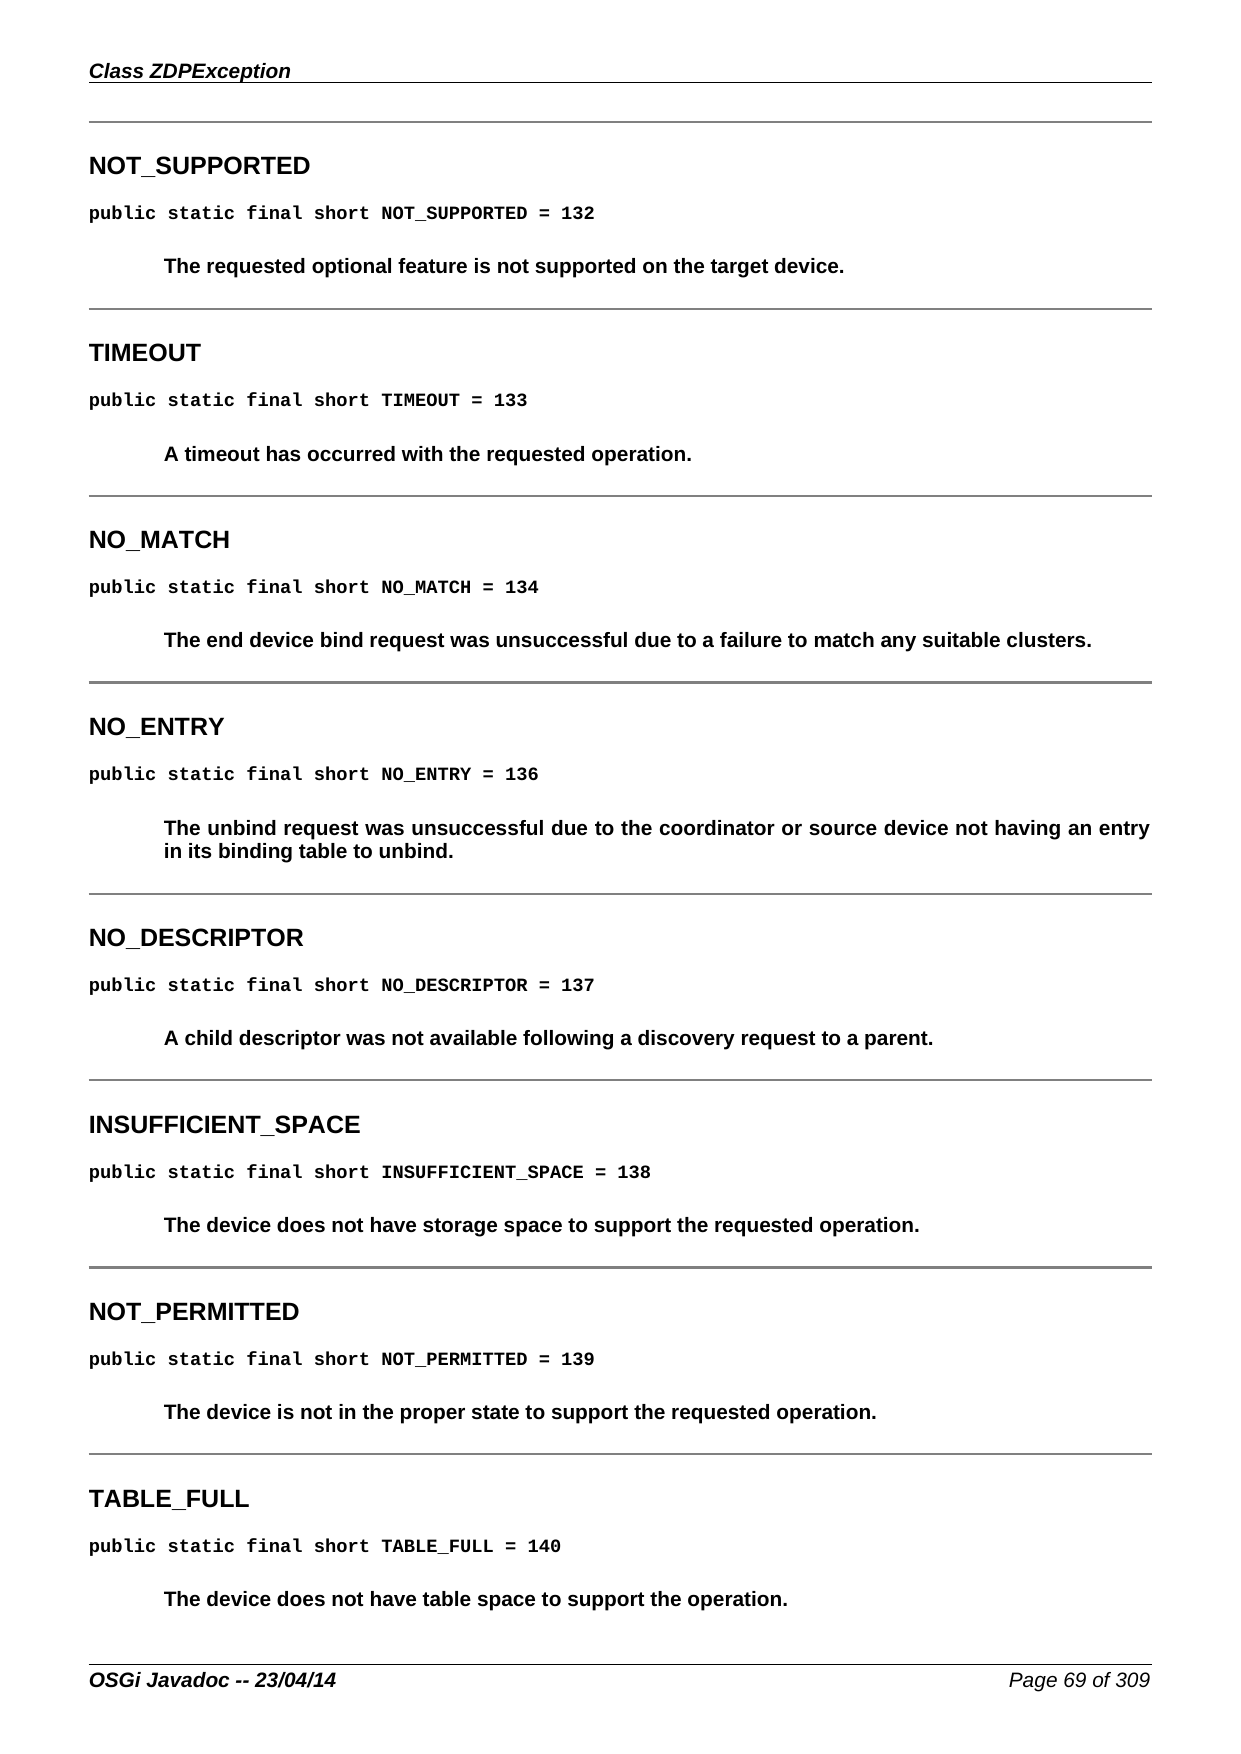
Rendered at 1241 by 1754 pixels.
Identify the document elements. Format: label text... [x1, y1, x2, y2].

text public static final short INSUFFICIENT_SPACE = 138 [88, 1163, 1152, 1184]
text public static final short NOT_PERMITTED = 139 [88, 1350, 1152, 1371]
subtitle NOT_PERMITTED [88, 1297, 1152, 1326]
text public static final short TIMEOUT = 133 [88, 391, 1152, 412]
text The device is not in the proper state to support the requested operation. [163, 1400, 1152, 1424]
text public static final short NO_DESCRIPTOR = 137 [88, 976, 1152, 997]
text public static final short NOT_SUPPORTED = 132 [88, 204, 1152, 225]
subtitle INSUFFICIENT_SPACE [88, 1110, 1152, 1139]
text public static final short TABLE_FULL = 140 [88, 1537, 1152, 1558]
text The end device bind request was unsuccessful due to a failure to match any suitable clusters. [163, 628, 1152, 652]
subtitle NO_DESCRIPTOR [88, 923, 1152, 952]
subtitle NOT_SUPPORTED [88, 151, 1152, 180]
text public static final short NO_MATCH = 134 [88, 578, 1152, 599]
text The requested optional feature is not supported on the target device. [163, 254, 1152, 278]
text A timeout has occurred with the requested operation. [163, 441, 1152, 465]
text The device does not have storage space to support the requested operation. [163, 1213, 1152, 1237]
subtitle TIMEOUT [88, 338, 1152, 367]
text A child descriptor was not available following a discovery request to a parent. [163, 1026, 1152, 1050]
text The device does not have table space to support the operation. [163, 1587, 1152, 1611]
subtitle TABLE_FULL [88, 1484, 1152, 1513]
text The unbind request was unsuccessful due to the coordinator or source device not having an entry in its binding table to unbind. [163, 815, 1152, 863]
subtitle NO_MATCH [88, 525, 1152, 554]
subtitle NO_ENTRY [88, 712, 1152, 741]
text public static final short NO_ENTRY = 136 [88, 765, 1152, 786]
